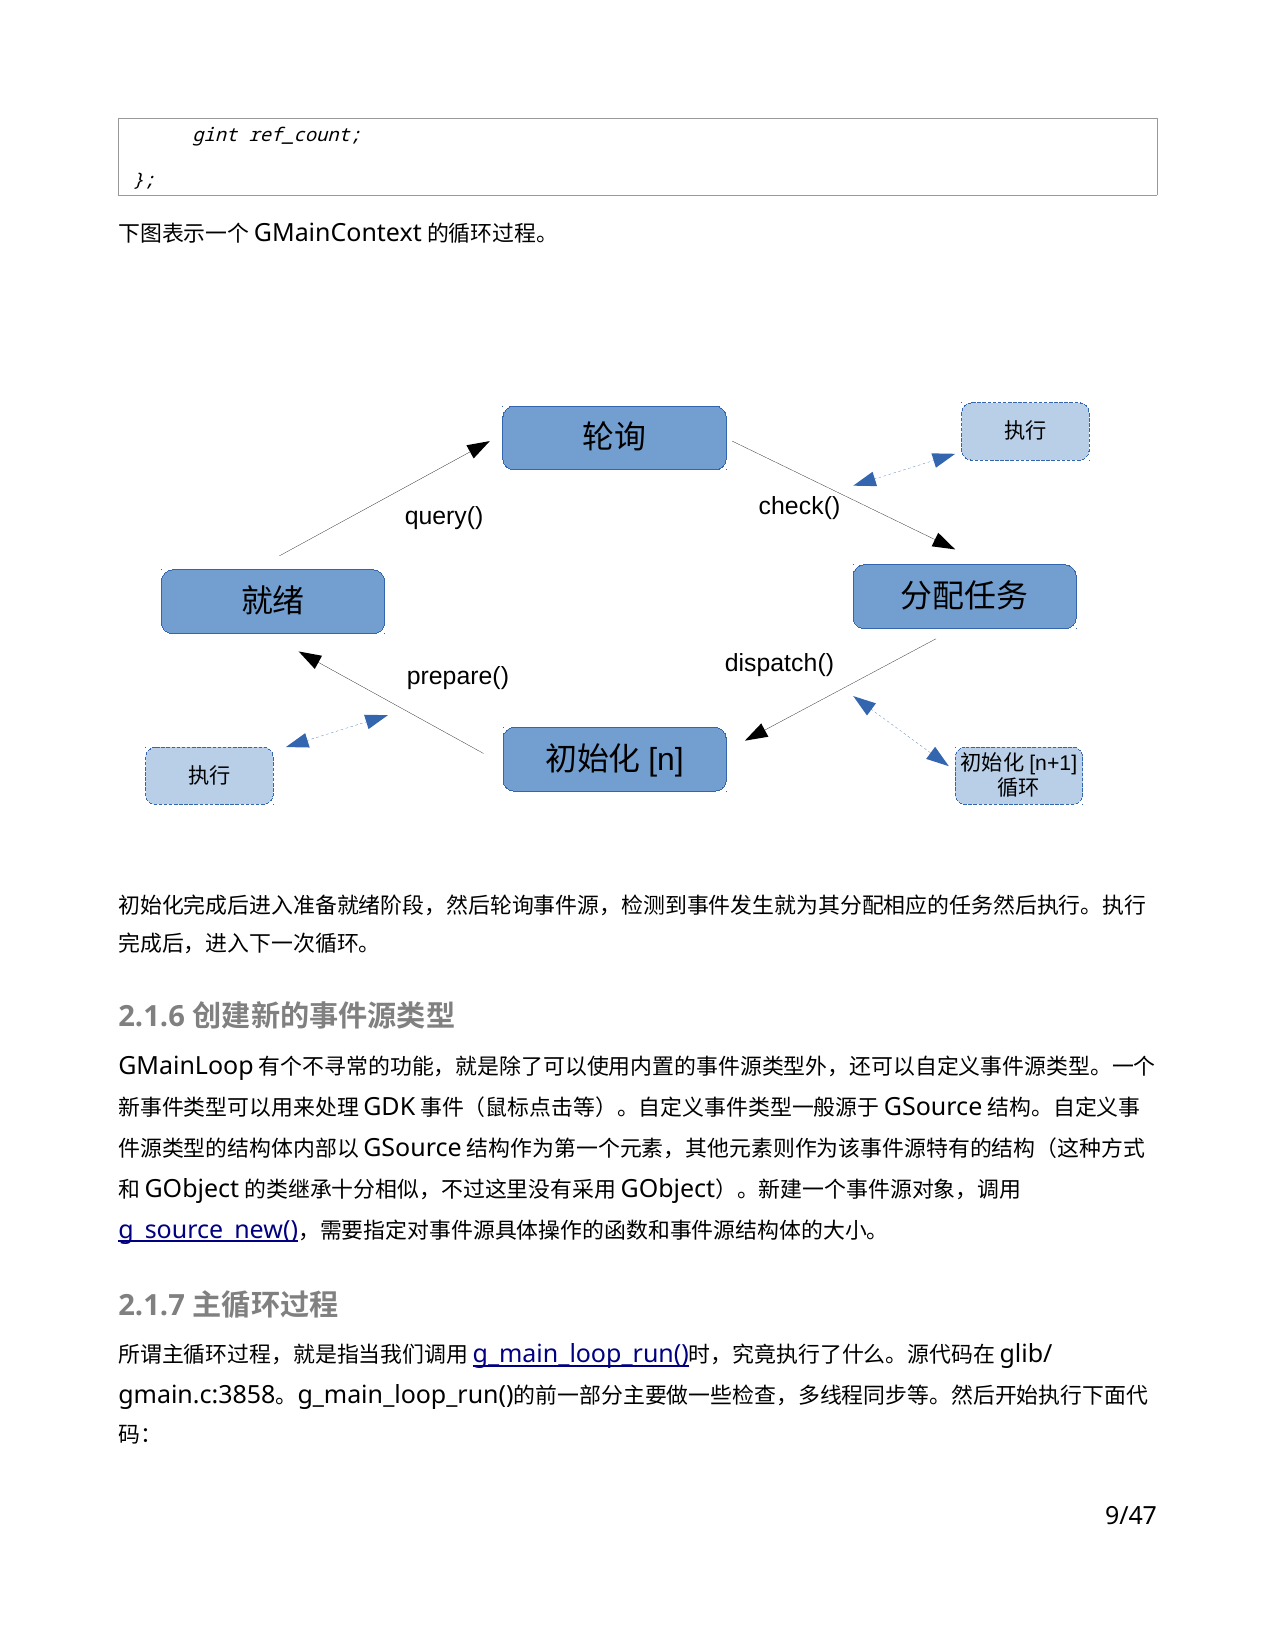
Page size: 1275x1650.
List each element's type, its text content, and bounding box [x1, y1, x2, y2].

text GMainLoop有个不寻常的功能，就是除了可以使用内置的事件源类型外，还可以自定义事件源类型。一个新事件类型可以用来处理GDK事件（鼠标点击等）。自定义事件类型一般源于GSource结构。自定义事件源类型的结构体内部以GSource结构作为第一个元素，其他元素则作为该事件源特有的结构（这种方式和GObject的类继承十分相似，不过这里没有采用GObject）。新建一个事件源对象，调用g_source_new()，需要指定对事件源具体操作的函数和事件源结构体的大小。 [118, 1048, 1157, 1245]
text 初始化完成后进入准备就绪阶段，然后轮询事件源，检测到事件发生就为其分配相应的任务然后执行。执行完成后，进入下一次循环。 [118, 326, 1157, 958]
subtitle 2.1.7 主循环过程 [118, 1281, 1157, 1324]
text 下图表示一个GMainContext的循环过程。 [118, 215, 1157, 249]
subtitle 2.1.6 创建新的事件源类型 [118, 993, 1157, 1035]
text gint ref_count; [119, 119, 1157, 147]
text }; [119, 163, 1157, 195]
text 所谓主循环过程，就是指当我们调用g_main_loop_run()时，究竟执行了什么。源代码在glib/gmain.c:3858。g_main_loop_run()的前一部分主要做一些检查，多线程同步等。然后开始执行下面代码： [118, 1336, 1157, 1449]
